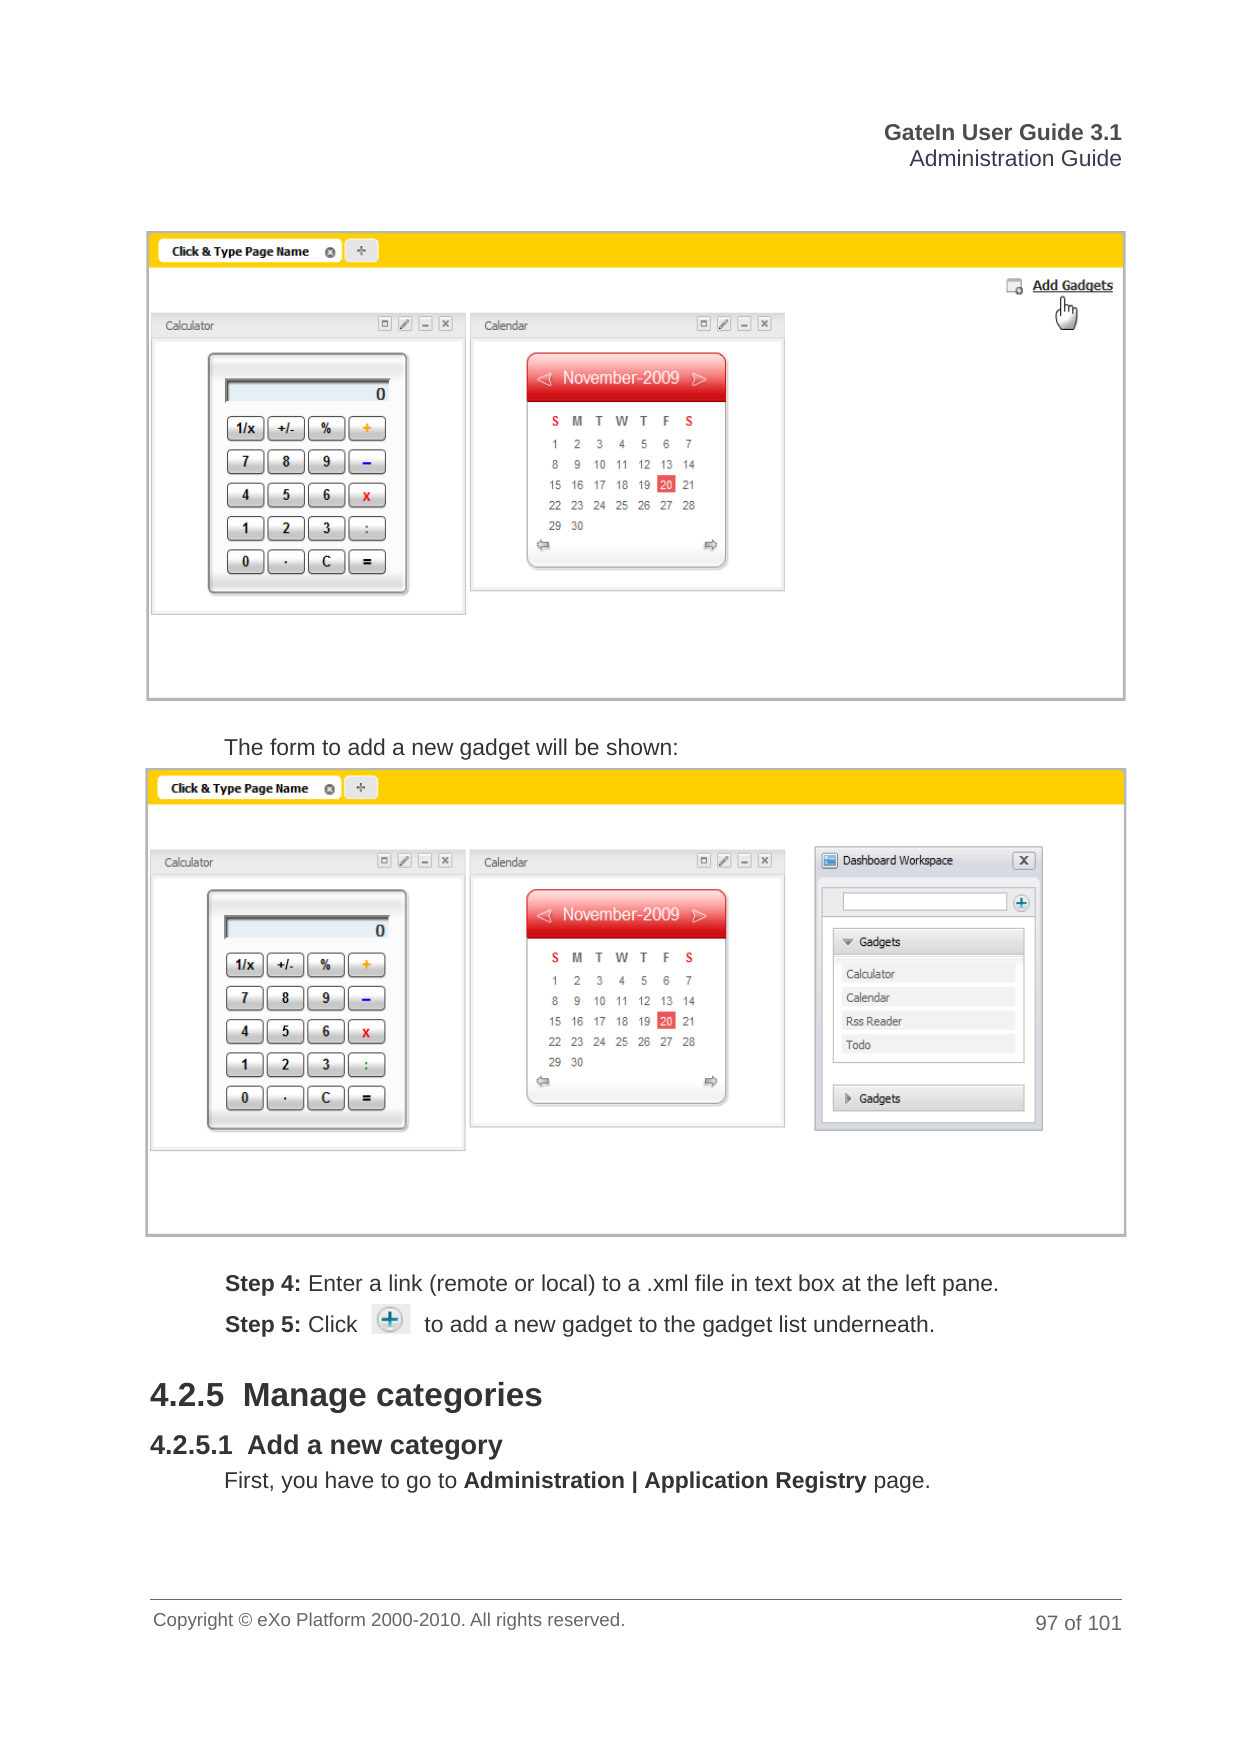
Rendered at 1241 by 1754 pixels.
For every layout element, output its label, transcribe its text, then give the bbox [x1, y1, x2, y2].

list Step 4: Enter a link (remote or local) to a .xml file in text box at the left pane. [187, 1270, 1122, 1297]
picture [371, 1304, 411, 1334]
text The form to add a new gadget will be shown: [224, 734, 1122, 761]
picture [145, 768, 1127, 1237]
picture [146, 231, 1126, 701]
subtitle Manage categories [150, 1375, 1122, 1414]
subtitle Add a new category [150, 1429, 1122, 1460]
text First, you have to go to Administration | Application Registry page. [224, 1467, 1122, 1494]
list Step 5: Click to add a new gadget to the gadget list underneath. [187, 1297, 1122, 1341]
